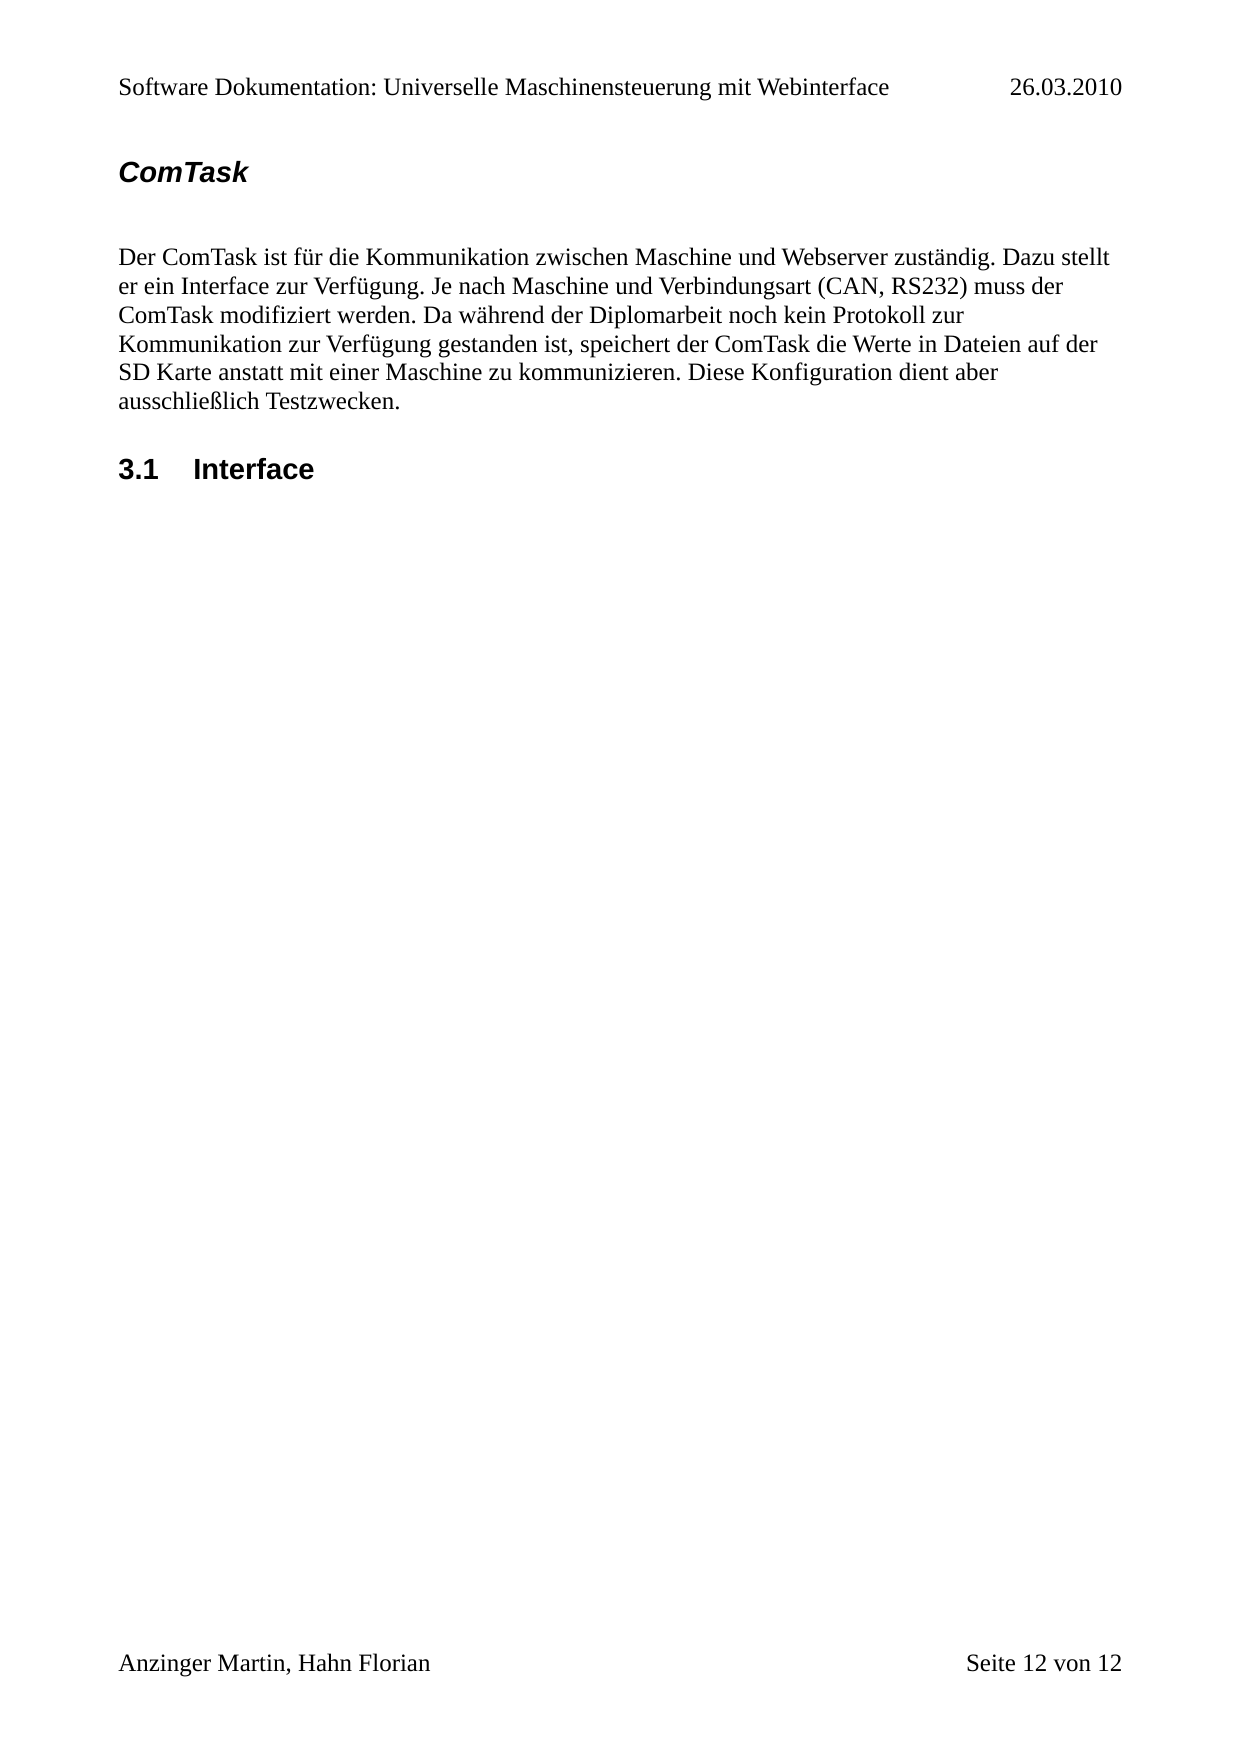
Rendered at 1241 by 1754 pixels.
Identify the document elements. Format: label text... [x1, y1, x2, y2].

subtitle 3.1 Interface [118, 452, 1122, 486]
text Der ComTask ist für die Kommunikation zwischen Maschine und Webserver zuständig. Dazu stellt er ein Interface zur Verfügung. Je nach Maschine und Verbindungsart (CAN, RS232) muss der ComTask modifiziert werden. Da während der Diplomarbeit noch kein Protokoll zur Kommunikation zur Verfügung gestanden ist, speichert der ComTask die Werte in Dateien auf der SD Karte anstatt mit einer Maschine zu kommunizieren. Diese Konfiguration dient aber ausschließlich Testzwecken. [118, 242, 1122, 415]
subtitle ComTask [118, 155, 1122, 189]
